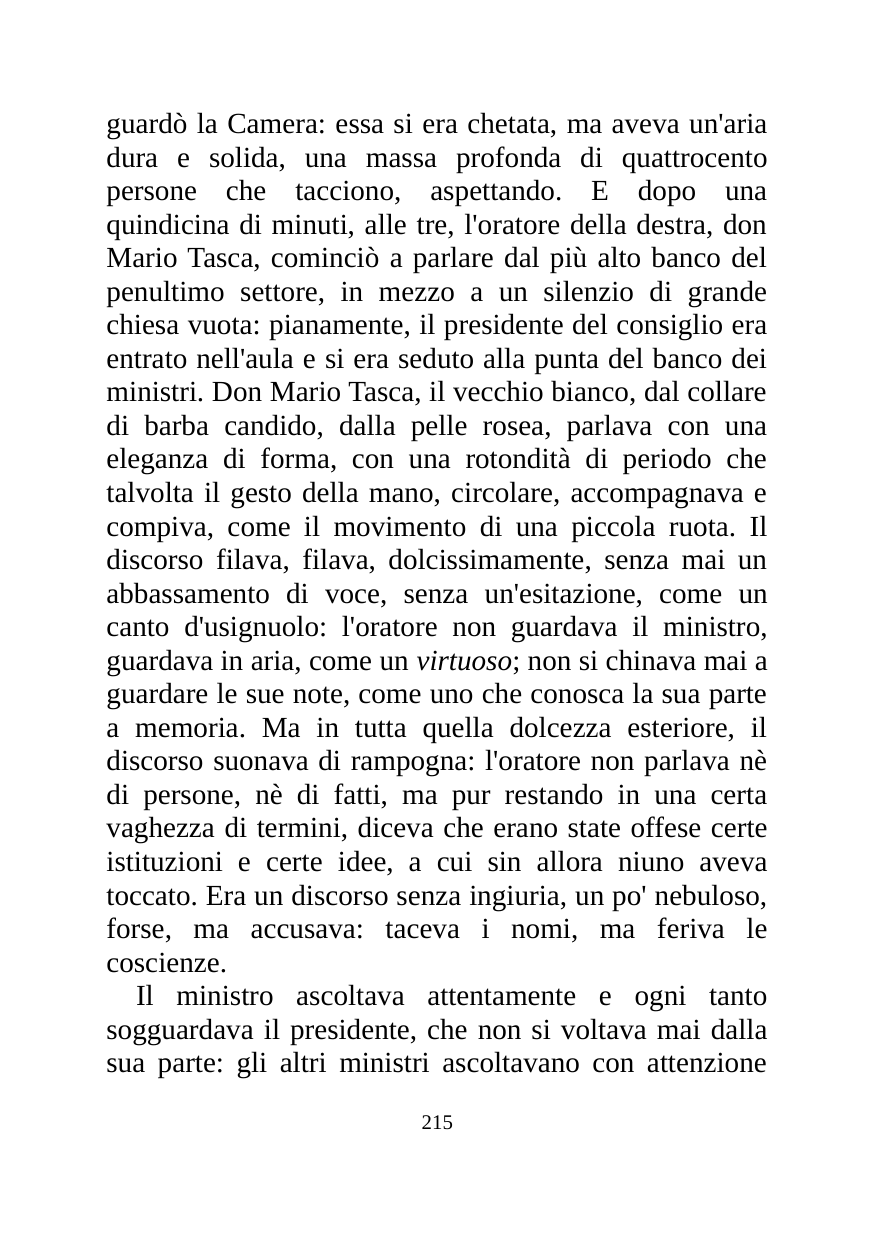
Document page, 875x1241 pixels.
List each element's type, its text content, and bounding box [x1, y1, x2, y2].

text guardò la Camera: essa si era chetata, ma aveva un'aria dura e solida, una massa profonda di quattrocento persone che tacciono, aspettando. E dopo una quindicina di minuti, alle tre, l'oratore della destra, don Mario Tasca, cominciò a parlare dal più alto banco del penultimo settore, in mezzo a un silenzio di grande chiesa vuota: pianamente, il presidente del consiglio era entrato nell'aula e si era seduto alla punta del banco dei ministri. Don Mario Tasca, il vecchio bianco, dal collare di barba candido, dalla pelle rosea, parlava con una eleganza di forma, con una rotondità di periodo che talvolta il gesto della mano, circolare, accompagnava e compiva, come il movimento di una piccola ruota. Il discorso filava, filava, dolcissimamente, senza mai un abbassamento di voce, senza un'esitazione, come un canto d'usignuolo: l'oratore non guardava il ministro, guardava in aria, come un virtuoso; non si chinava mai a guardare le sue note, come uno che conosca la sua parte a memoria. Ma in tutta quella dolcezza esteriore, il discorso suonava di rampogna: l'oratore non parlava nè di persone, nè di fatti, ma pur restando in una certa vaghezza di termini, diceva che erano state offese certe istituzioni e certe idee, a cui sin allora niuno aveva toccato. Era un discorso senza ingiuria, un po' nebuloso, forse, ma accusava: taceva i nomi, ma feriva le coscienze. [106, 106, 768, 978]
text Il ministro ascoltava attentamente e ogni tanto sogguardava il presidente, che non si voltava mai dalla sua parte: gli altri ministri ascoltavano con attenzione [106, 978, 768, 1079]
